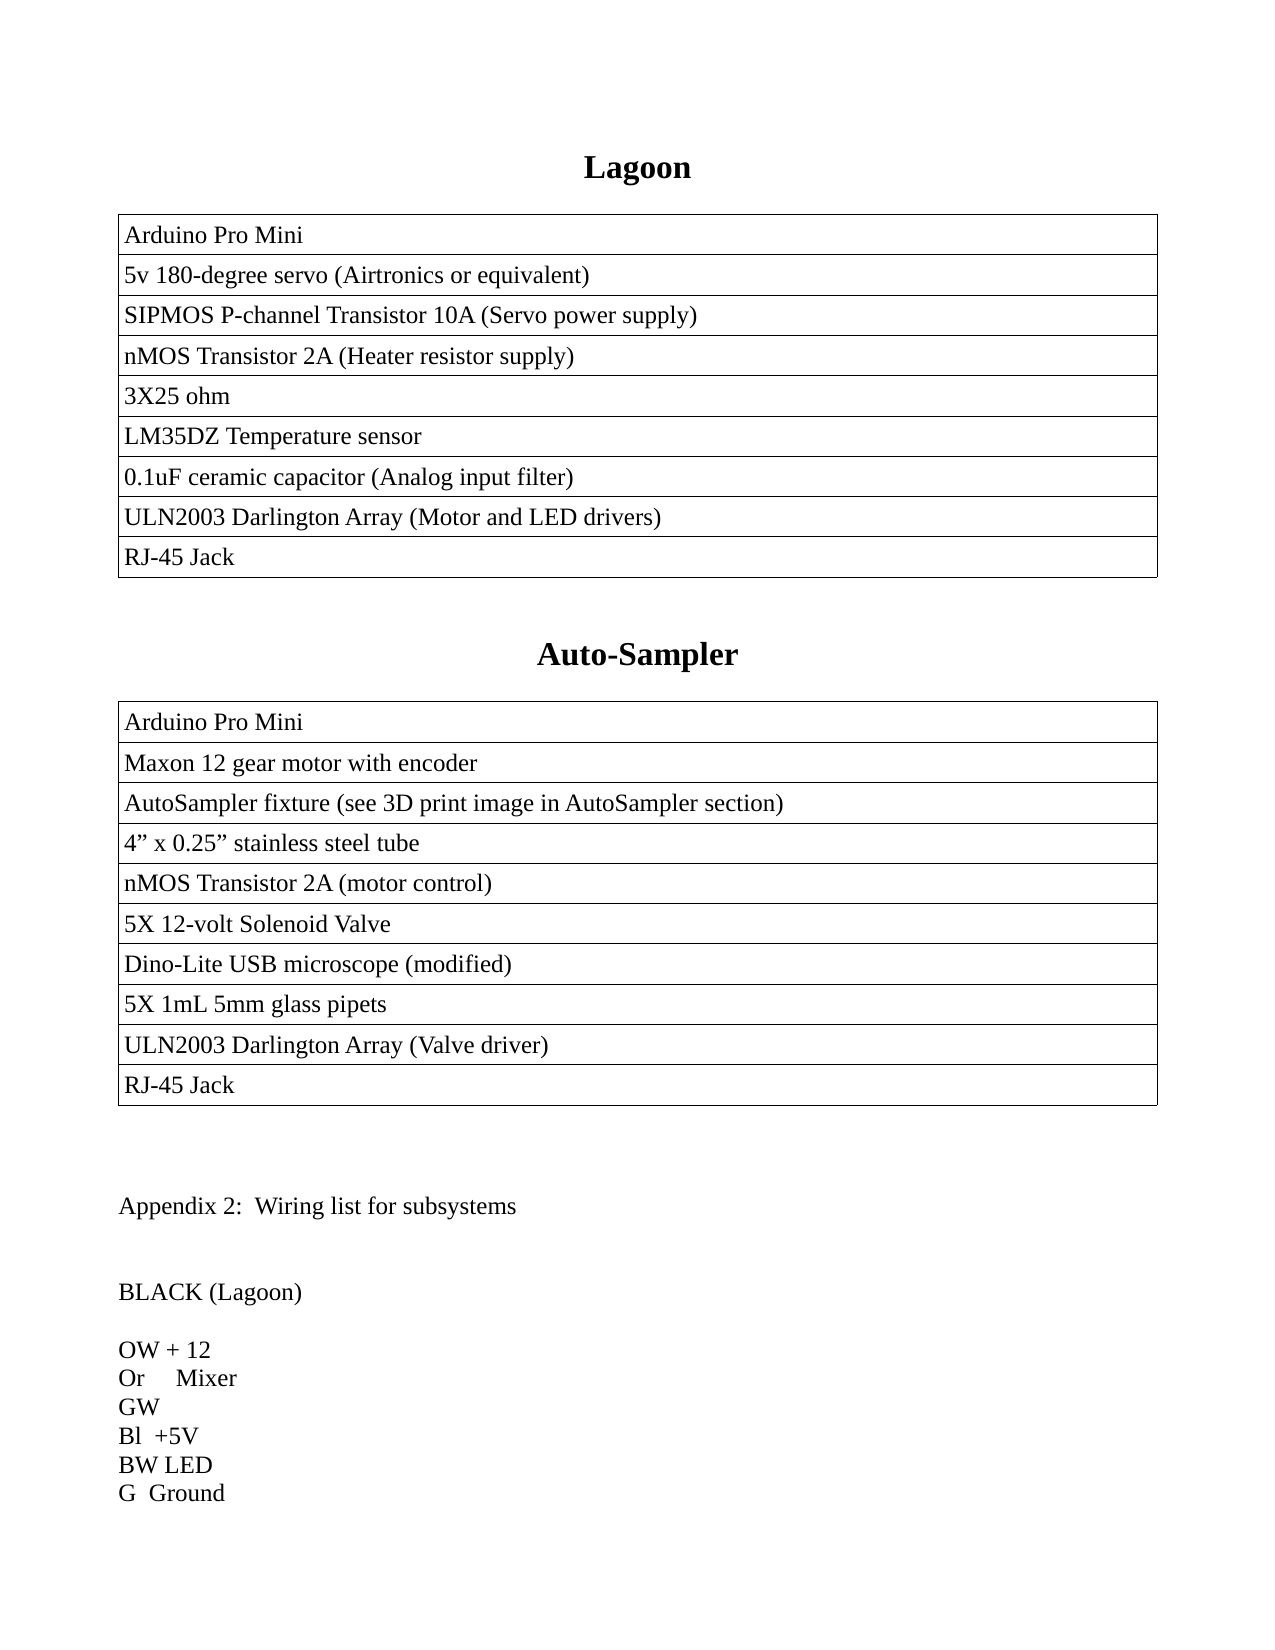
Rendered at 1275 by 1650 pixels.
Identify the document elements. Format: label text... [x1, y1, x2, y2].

table_cell 3X25 ohm [119, 376, 1157, 416]
text GW [118, 1392, 1157, 1421]
table_cell RJ-45 Jack [119, 1065, 1157, 1104]
table_cell 0.1uF ceramic capacitor (Analog input filter) [119, 457, 1157, 496]
table_cell ULN2003 Darlington Array (Motor and LED drivers) [119, 497, 1157, 536]
table_cell LM35DZ Temperature sensor [119, 417, 1157, 456]
table_cell 5v 180-degree servo (Airtronics or equivalent) [119, 255, 1157, 294]
table_cell RJ-45 Jack [119, 537, 1157, 577]
table_cell ULN2003 Darlington Array (Valve driver) [119, 1025, 1157, 1064]
text OW + 12 [118, 1335, 1157, 1363]
text Bl +5V [118, 1421, 1157, 1450]
text Appendix 2: Wiring list for subsystems [118, 1191, 1157, 1220]
text BLACK (Lagoon) [118, 1277, 1157, 1306]
text Auto-Sampler [118, 634, 1157, 673]
text BW LED [118, 1450, 1157, 1478]
table_header Arduino Pro Mini [119, 702, 1157, 742]
table_cell SIPMOS P-channel Transistor 10A (Servo power supply) [119, 296, 1157, 335]
table_header Arduino Pro Mini [119, 215, 1157, 254]
text Or Mixer [118, 1363, 1157, 1392]
table_cell Maxon 12 gear motor with encoder [119, 743, 1157, 782]
table_cell 5X 1mL 5mm glass pipets [119, 985, 1157, 1024]
table_cell Dino-Lite USB microscope (modified) [119, 944, 1157, 984]
text G Ground [118, 1478, 1157, 1507]
table_cell AutoSampler fixture (see 3D print image in AutoSampler section) [119, 783, 1157, 822]
table_cell 4” x 0.25” stainless steel tube [119, 824, 1157, 863]
text Lagoon [118, 147, 1157, 185]
table_cell nMOS Transistor 2A (motor control) [119, 864, 1157, 903]
table_cell 5X 12-volt Solenoid Valve [119, 904, 1157, 943]
table_cell nMOS Transistor 2A (Heater resistor supply) [119, 336, 1157, 375]
